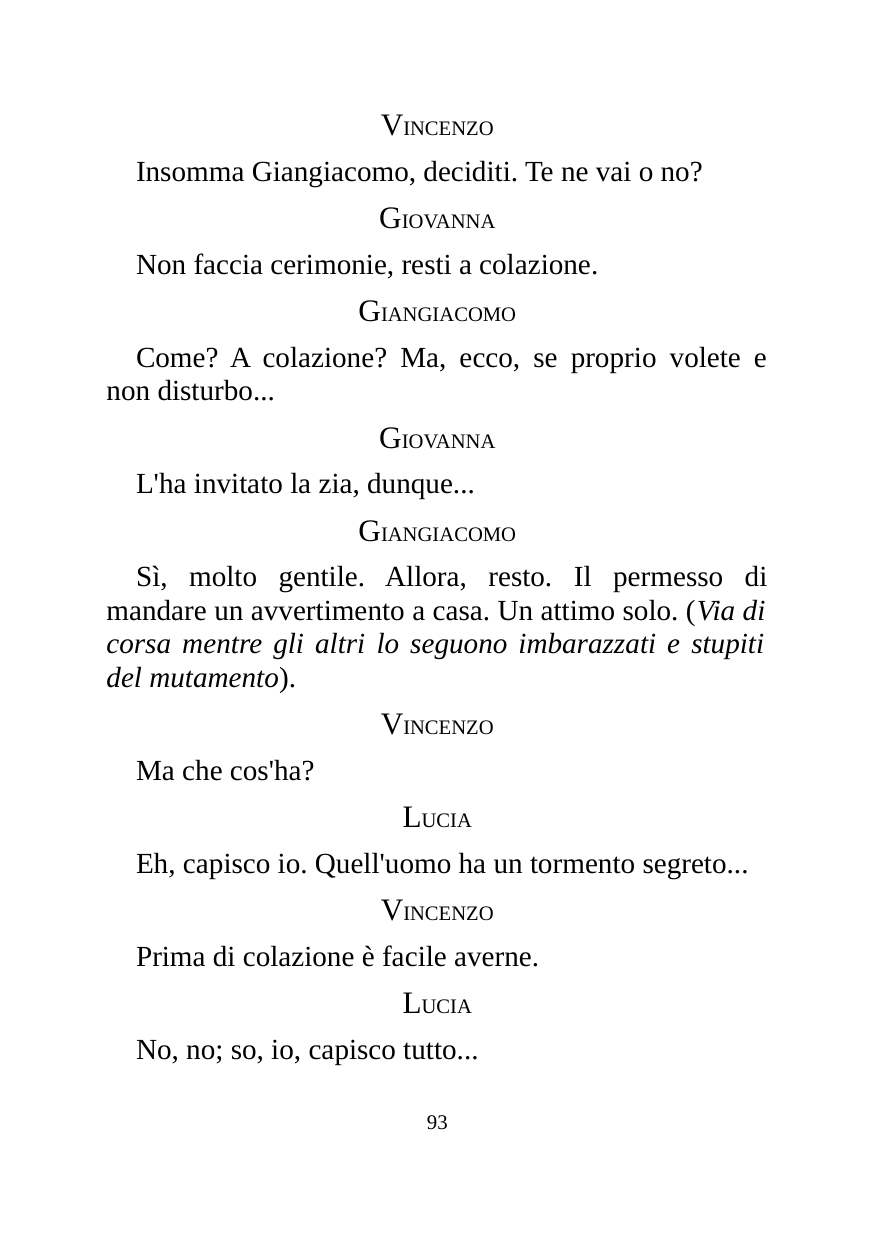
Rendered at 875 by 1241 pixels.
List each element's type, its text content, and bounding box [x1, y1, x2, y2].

text Sì, molto gentile. Allora, resto. Il permesso di mandare un avvertimento a casa. Un attimo solo. (Via di corsa mentre gli altri lo seguono imbarazzati e stupiti del mutamento). [106, 559, 768, 694]
text Prima di colazione è facile averne. [106, 939, 768, 973]
text Giangiacomo [106, 512, 768, 548]
text Giangiacomo [106, 292, 768, 328]
text L'ha invitato la zia, dunque... [106, 467, 768, 500]
text Come? A colazione? Ma, ecco, se proprio volete e non disturbo... [106, 340, 768, 407]
text Giovanna [106, 199, 768, 235]
text No, no; so, io, capisco tutto... [106, 1032, 768, 1066]
text Insomma Giangiacomo, deciditi. Te ne vai o no? [106, 154, 768, 187]
text Lucia [106, 984, 768, 1021]
text Vincenzo [106, 706, 768, 741]
text Vincenzo [106, 892, 768, 927]
text Non faccia cerimonie, resti a colazione. [106, 247, 768, 281]
text Eh, capisco io. Quell'uomo ha un tormento segreto... [106, 846, 768, 880]
text Giovanna [106, 419, 768, 455]
text Lucia [106, 798, 768, 834]
text Vincenzo [106, 106, 768, 142]
text Ma che cos'ha? [106, 753, 768, 787]
